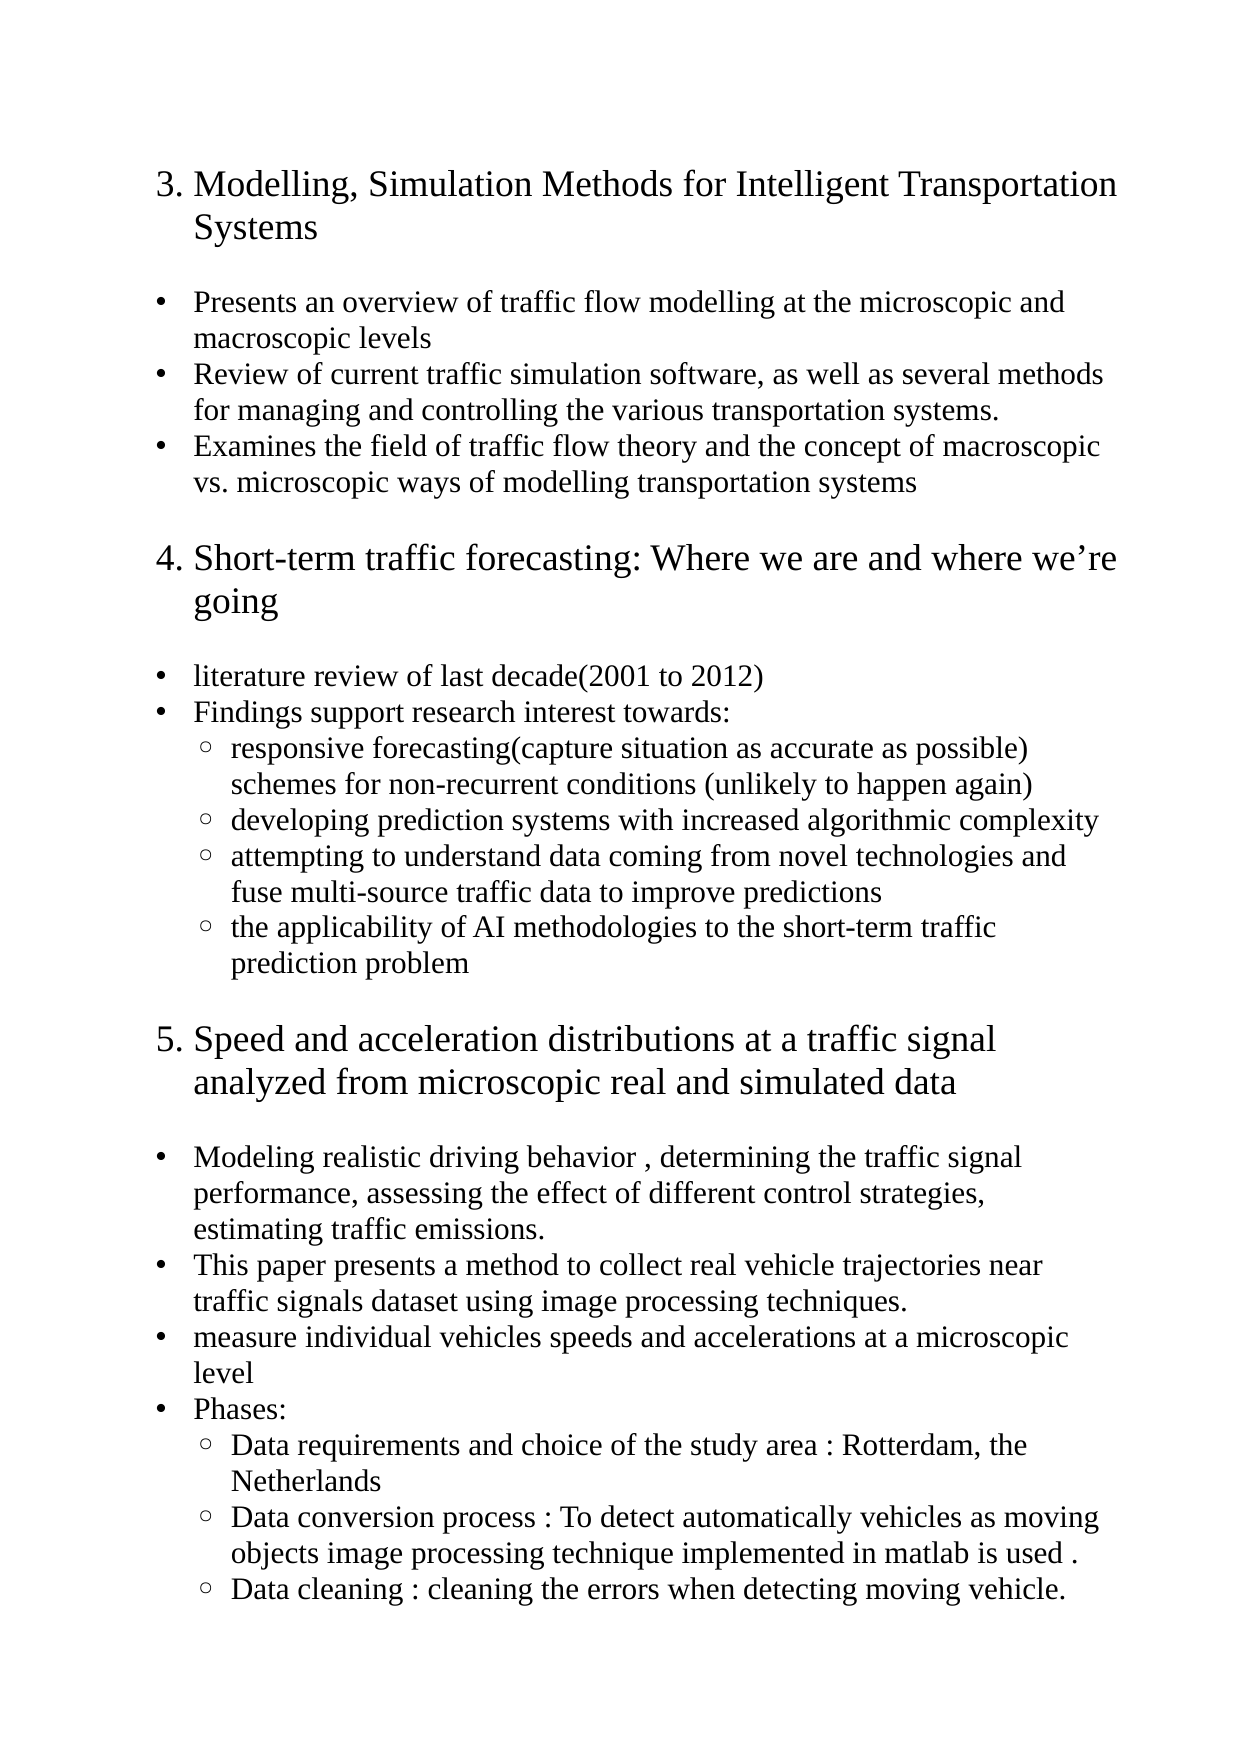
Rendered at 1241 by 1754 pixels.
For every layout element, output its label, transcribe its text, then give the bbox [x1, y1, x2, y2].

list Findings support research interest towards: [156, 693, 1122, 729]
list Data cleaning : cleaning the errors when detecting moving vehicle. [193, 1570, 1122, 1606]
list Short-term traffic forecasting: Where we are and where we’re going [156, 535, 1122, 621]
list Speed and acceleration distributions at a traffic signal [156, 1017, 1122, 1060]
list responsive forecasting(capture situation as accurate as possible) schemes for non-recurrent conditions (unlikely to happen again) [193, 729, 1122, 801]
list Modelling, Simulation Methods for Intelligent Transportation Systems [156, 161, 1122, 247]
list Phases: [156, 1390, 1122, 1426]
list Data conversion process : To detect automatically vehicles as moving objects image processing technique implemented in matlab is used . [193, 1498, 1122, 1570]
list analyzed from microscopic real and simulated data [156, 1060, 1122, 1103]
list Review of current traffic simulation software, as well as several methods for managing and controlling the various transportation systems. [156, 355, 1122, 427]
list Modeling realistic driving behavior , determining the traffic signal performance, assessing the effect of different control strategies, estimating traffic emissions. [156, 1139, 1122, 1247]
list attempting to understand data coming from novel technologies and fuse multi-source traffic data to improve predictions [193, 837, 1122, 909]
list the applicability of AI methodologies to the short-term traffic prediction problem [193, 909, 1122, 981]
list literature review of last decade(2001 to 2012) [156, 657, 1122, 693]
list Data requirements and choice of the study area : Rotterdam, the Netherlands [193, 1426, 1122, 1498]
list developing prediction systems with increased algorithmic complexity [193, 801, 1122, 837]
list Presents an overview of traffic flow modelling at the microscopic and macroscopic levels [156, 283, 1122, 355]
list Examines the field of traffic flow theory and the concept of macroscopic vs. microscopic ways of modelling transportation systems [156, 427, 1122, 499]
list measure individual vehicles speeds and accelerations at a microscopic level [156, 1318, 1122, 1390]
list This paper presents a method to collect real vehicle trajectories near traffic signals dataset using image processing techniques. [156, 1247, 1122, 1318]
